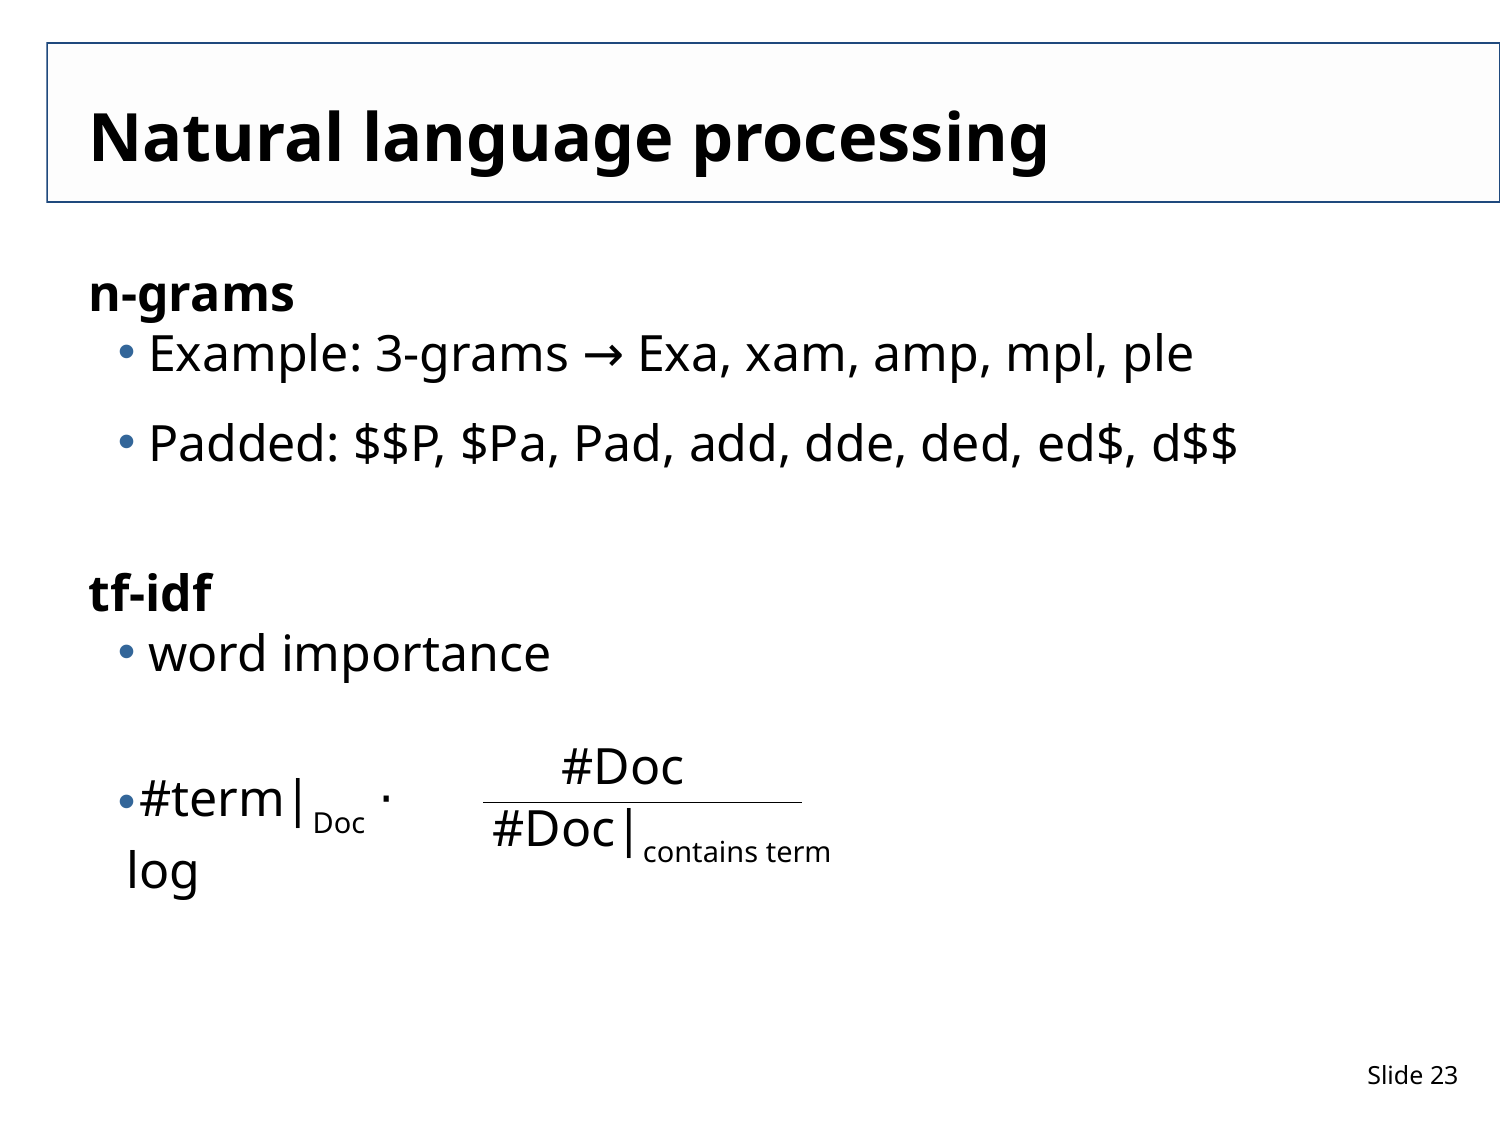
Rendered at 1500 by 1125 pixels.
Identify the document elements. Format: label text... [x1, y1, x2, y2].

text_box #term|Doc ⋅ log [126, 766, 472, 962]
text_box Natural language processing [88, 42, 1469, 176]
text_box #Doc [548, 734, 894, 796]
text_box n-grams Example: 3-grams → Exa, xam, amp, mpl, ple Padded: $$P, $Pa, Pad, add, dde, ded, ed$, d$$ tf-idf word importance [88, 260, 1435, 1029]
text_box #Doc|contains term [479, 796, 1241, 992]
